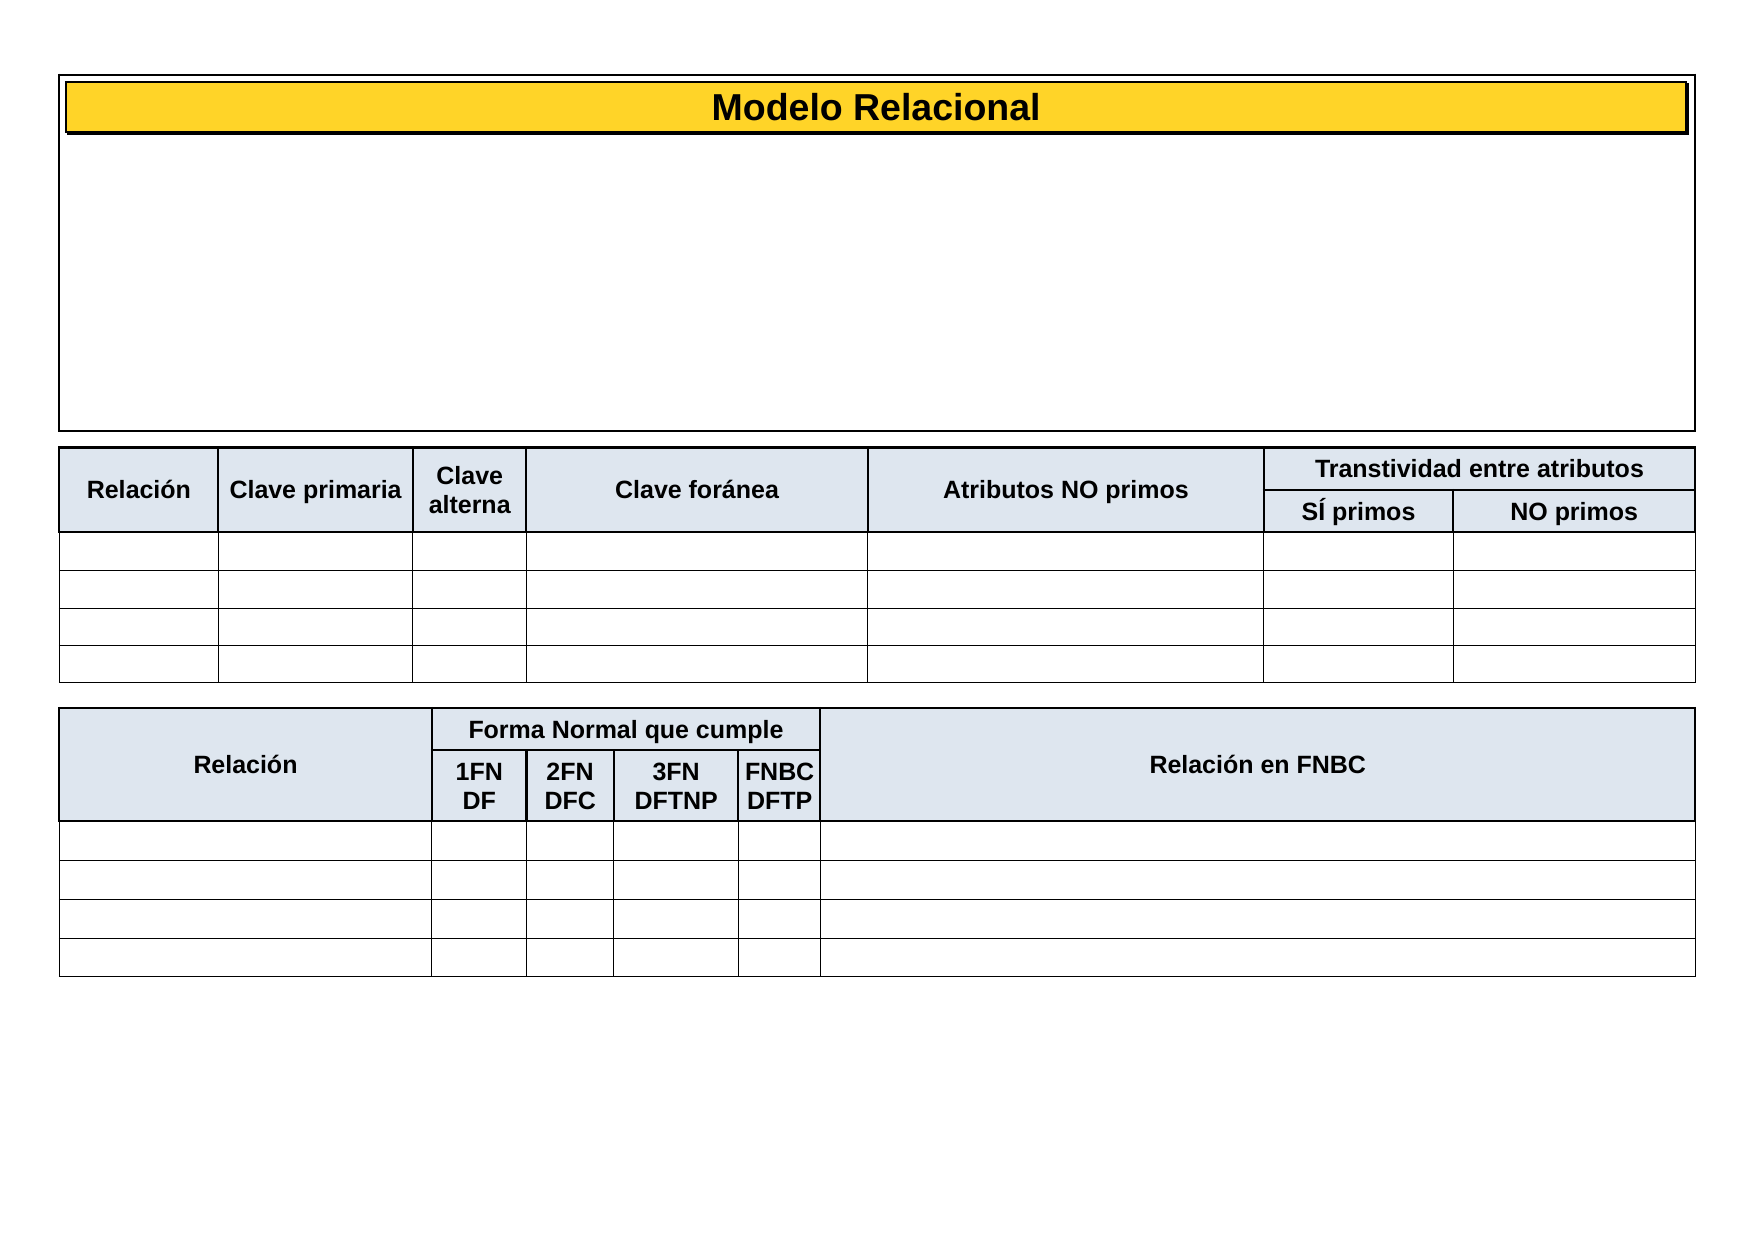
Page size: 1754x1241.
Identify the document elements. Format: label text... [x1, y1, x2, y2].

table_cell [739, 822, 820, 860]
table_cell [739, 861, 820, 899]
table_cell [432, 900, 526, 938]
table_cell [1264, 646, 1453, 682]
table_cell [1454, 571, 1695, 607]
table_header Transtividad entre atributos [1265, 449, 1694, 489]
table_cell NO primos [1454, 491, 1694, 531]
table_cell SÍ primos [1265, 491, 1452, 531]
table_cell [60, 939, 431, 976]
table_cell [219, 571, 412, 607]
table_cell [868, 533, 1263, 570]
table_header Clave foránea [527, 449, 867, 531]
table_cell [821, 861, 1695, 899]
table_cell [527, 861, 613, 899]
table_cell [1264, 533, 1453, 570]
table_cell [1454, 609, 1695, 645]
table_cell 3FN DFTNP [615, 751, 737, 820]
table_cell [432, 822, 526, 860]
table_cell [1454, 646, 1695, 682]
table_cell [60, 861, 431, 899]
table_cell [60, 141, 1694, 430]
table_cell [868, 646, 1263, 682]
table_cell [60, 533, 218, 570]
table_header Atributos NO primos [869, 449, 1263, 531]
table_cell [219, 646, 412, 682]
table_cell 2FN DFC [528, 751, 613, 820]
table_cell [614, 939, 738, 976]
table_cell [219, 609, 412, 645]
table_cell [413, 571, 526, 607]
table_header Modelo Relacional [60, 76, 1694, 141]
table_cell [739, 900, 820, 938]
table_cell [60, 609, 218, 645]
table_cell [527, 939, 613, 976]
table_header Clave primaria [219, 449, 412, 531]
table_cell [614, 900, 738, 938]
table_cell [527, 646, 867, 682]
table_cell [821, 822, 1695, 860]
table_cell FNBC DFTP [739, 751, 819, 820]
table_header Relación en FNBC [821, 709, 1694, 820]
table_cell [60, 646, 218, 682]
table_cell [413, 609, 526, 645]
table_cell [1264, 571, 1453, 607]
table_cell [821, 900, 1695, 938]
table_cell [614, 861, 738, 899]
table_cell [821, 939, 1695, 976]
table_cell [614, 822, 738, 860]
table_cell [868, 609, 1263, 645]
table_cell [527, 900, 613, 938]
table_header Forma Normal que cumple [433, 709, 819, 749]
table_cell [432, 861, 526, 899]
table_cell [60, 900, 431, 938]
table_cell [432, 939, 526, 976]
table_cell [1264, 609, 1453, 645]
table_cell [527, 571, 867, 607]
table_cell [1454, 533, 1695, 570]
table_cell [413, 646, 526, 682]
table_cell [527, 533, 867, 570]
table_cell [868, 571, 1263, 607]
table_cell [60, 822, 431, 860]
table_cell [527, 609, 867, 645]
table_header Clave alterna [414, 449, 525, 531]
table_cell [60, 571, 218, 607]
table_cell 1FN DF [433, 751, 525, 820]
table_header Relación [60, 709, 431, 820]
table_header Relación [60, 449, 217, 531]
table_cell [219, 533, 412, 570]
table_cell [527, 822, 613, 860]
table_cell [413, 533, 526, 570]
table_cell [739, 939, 820, 976]
